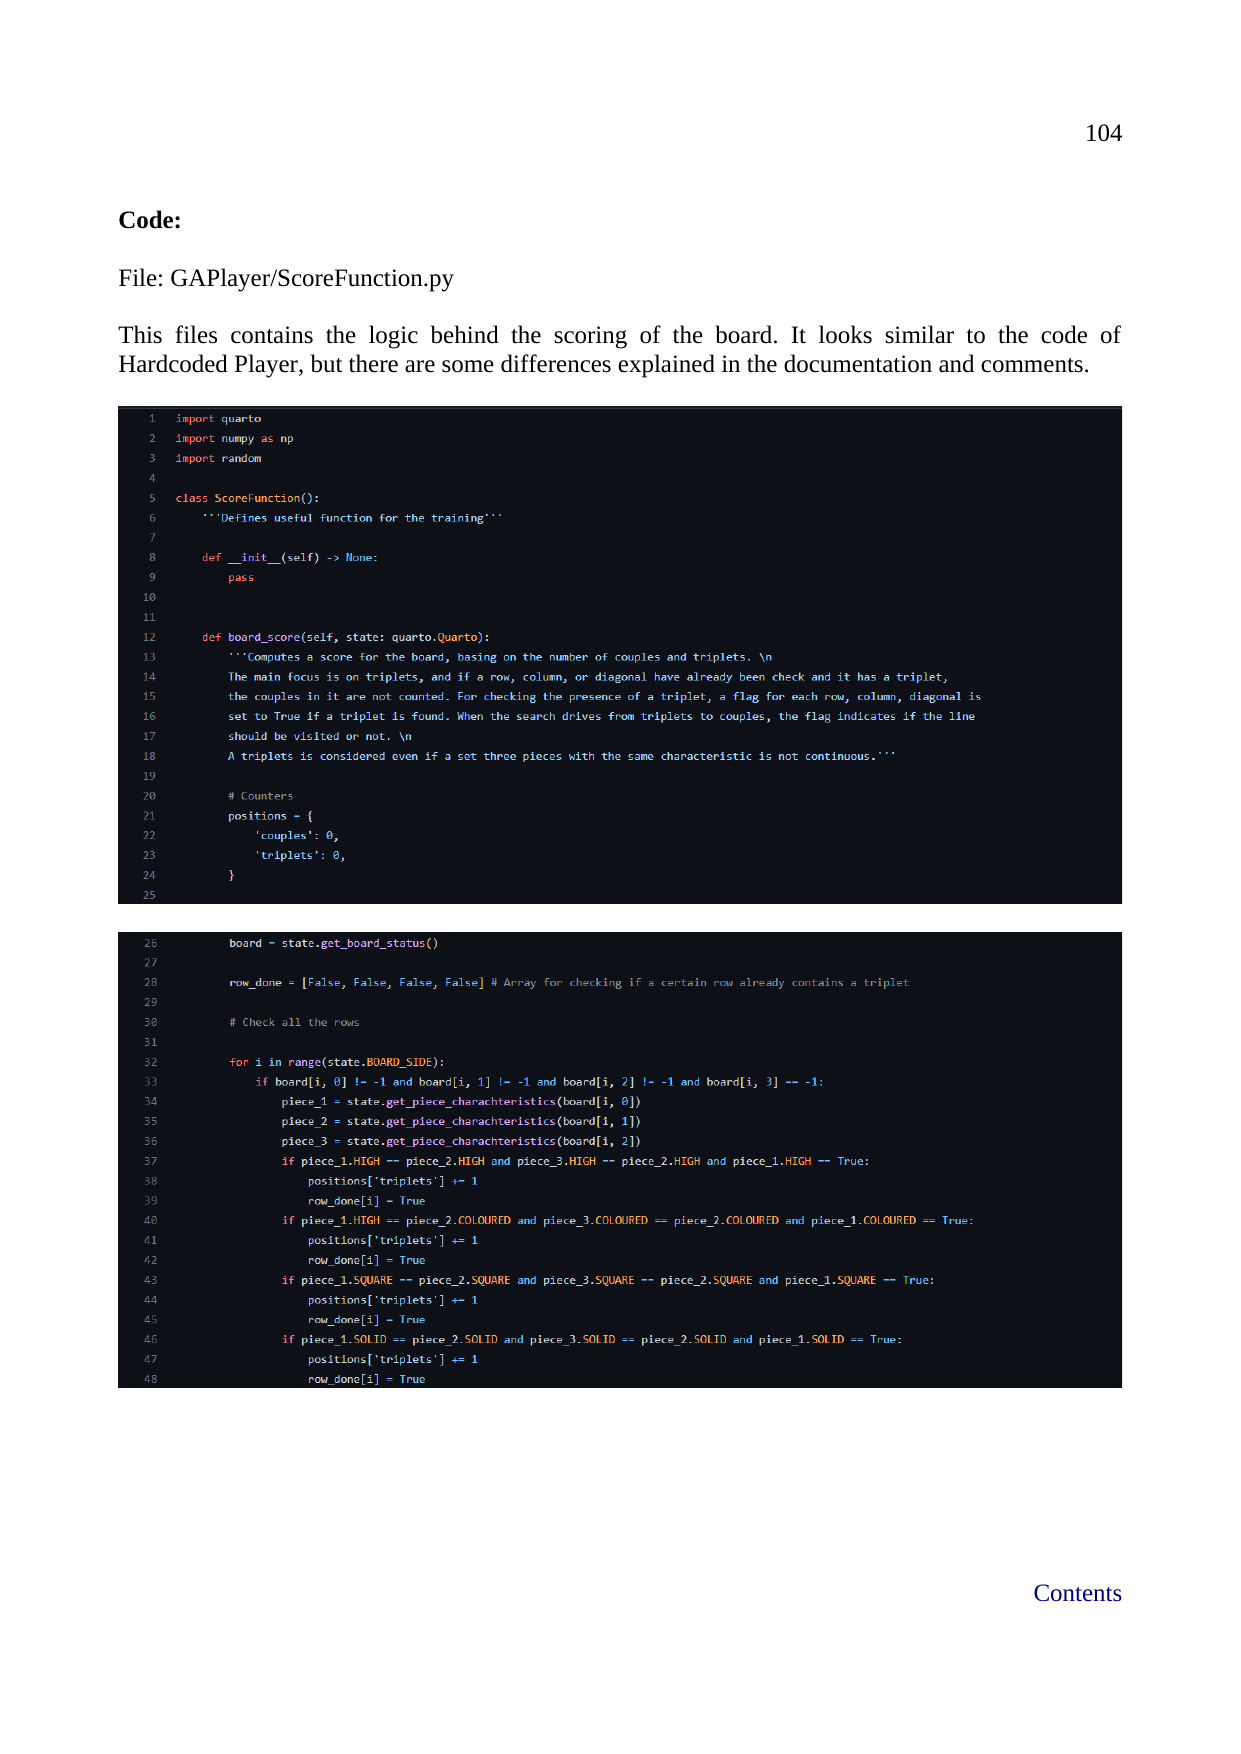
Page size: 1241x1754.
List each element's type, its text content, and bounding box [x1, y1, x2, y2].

text This files contains the logic behind the scoring of the board. It looks similar to the code of Hardcoded Player, but there are some differences explained in the documentation and comments. [118, 320, 1122, 378]
picture [118, 932, 1123, 1388]
text File: GAPlayer/ScoreFunction.py [118, 263, 1122, 291]
picture [118, 406, 1123, 904]
text Code: [118, 205, 1122, 234]
